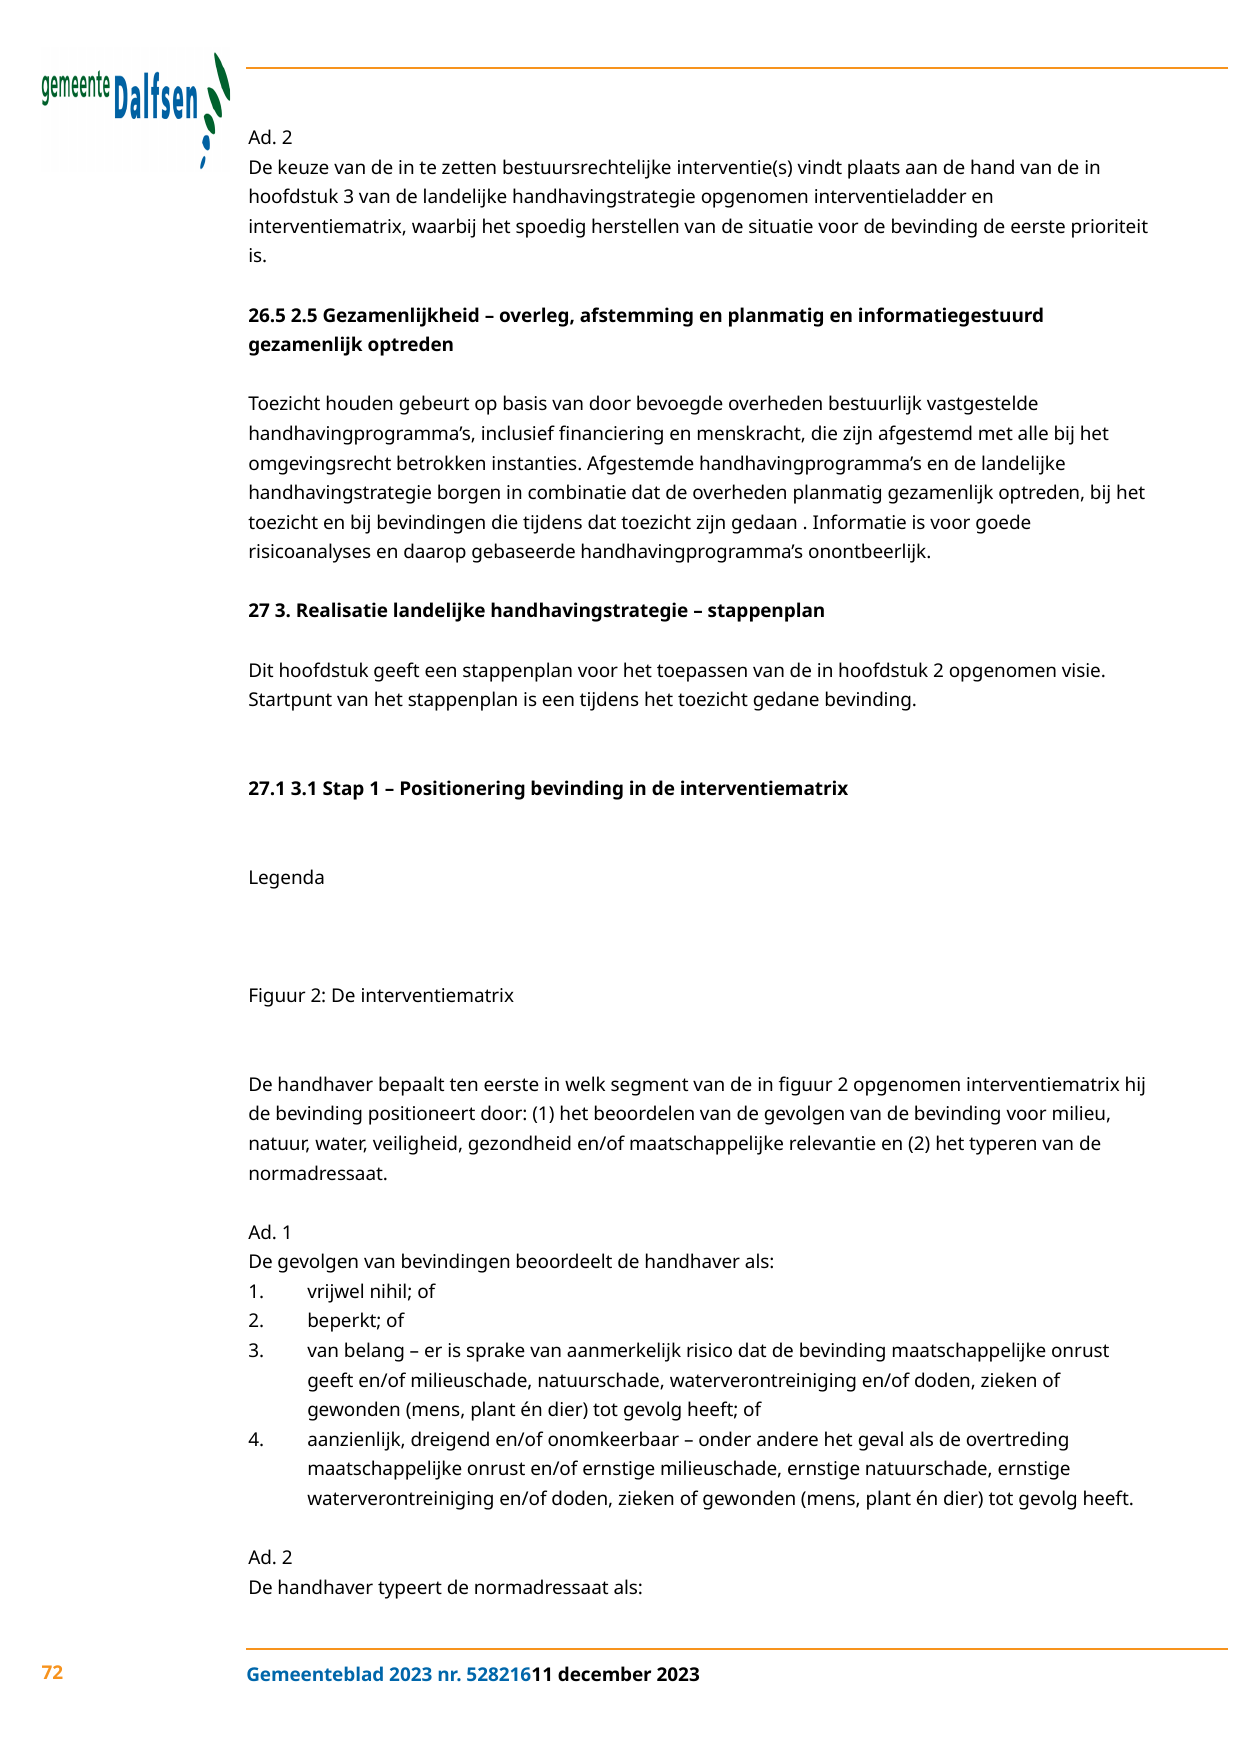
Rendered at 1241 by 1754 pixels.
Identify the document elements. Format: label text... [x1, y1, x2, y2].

list van belang – er is sprake van aanmerkelijk risico dat de bevinding maatschappelijke onrust geeft en/of milieuschade, natuurschade, waterverontreiniging en/of doden, zieken of gewonden (mens, plant én dier) tot gevolg heeft; of [248, 1337, 1152, 1422]
text De handhaver typeert de normadressaat als: [248, 1574, 1152, 1600]
text De gevolgen van bevindingen beoordeelt de handhaver als: [248, 1248, 1152, 1274]
list beperkt; of [248, 1308, 1152, 1333]
text De handhaver bepaalt ten eerste in welk segment van de in figuur 2 opgenomen interventiematrix hij de bevinding positioneert door: (1) het beoordelen van de gevolgen van de bevinding voor milieu, natuur, water, veiligheid, gezondheid en/of maatschappelijke relevantie en (2) het typeren van de normadressaat. [248, 1071, 1152, 1186]
text Ad. 1 [248, 1219, 1152, 1245]
text Legenda [248, 864, 1152, 890]
text Ad. 2 [248, 1544, 1152, 1570]
text Toezicht houden gebeurt op basis van door bevoegde overheden bestuurlijk vastgestelde handhavingprogramma’s, inclusief financiering en menskracht, die zijn afgestemd met alle bij het omgevingsrecht betrokken instanties. Afgestemde handhavingprogramma’s en de landelijke handhavingstrategie borgen in combinatie dat de overheden planmatig gezamenlijk optreden, bij het toezicht en bij bevindingen die tijdens dat toezicht zijn gedaan . Informatie is voor goede risicoanalyses en daarop gebaseerde handhavingprogramma’s onontbeerlijk. [248, 391, 1152, 564]
list aanzienlijk, dreigend en/of onomkeerbaar – onder andere het geval als de overtreding maatschappelijke onrust en/of ernstige milieuschade, ernstige natuurschade, ernstige waterverontreiniging en/of doden, zieken of gewonden (mens, plant én dier) tot gevolg heeft. [248, 1426, 1152, 1511]
text Ad. 2 [248, 124, 1152, 150]
picture [41, 47, 231, 172]
text De keuze van de in te zetten bestuursrechtelijke interventie(s) vindt plaats aan de hand van de in hoofdstuk 3 van de landelijke handhavingstrategie opgenomen interventieladder en interventiematrix, waarbij het spoedig herstellen van de situatie voor de bevinding de eerste prioriteit is. [248, 154, 1152, 268]
text Dit hoofdstuk geeft een stappenplan voor het toepassen van de in hoofdstuk 2 opgenomen visie. Startpunt van het stappenplan is een tijdens het toezicht gedane bevinding. [248, 657, 1152, 712]
text Figuur 2: De interventiematrix [248, 982, 1152, 1008]
text 27 3. Realisatie landelijke handhavingstrategie – stappenplan [248, 598, 1152, 623]
text 26.5 2.5 Gezamenlijkheid – overleg, afstemming en planmatig en informatiegestuurd gezamenlijk optreden [248, 302, 1152, 357]
list vrijwel nihil; of [248, 1278, 1152, 1304]
text 27.1 3.1 Stap 1 – Positionering bevinding in de interventiematrix [248, 775, 1152, 801]
